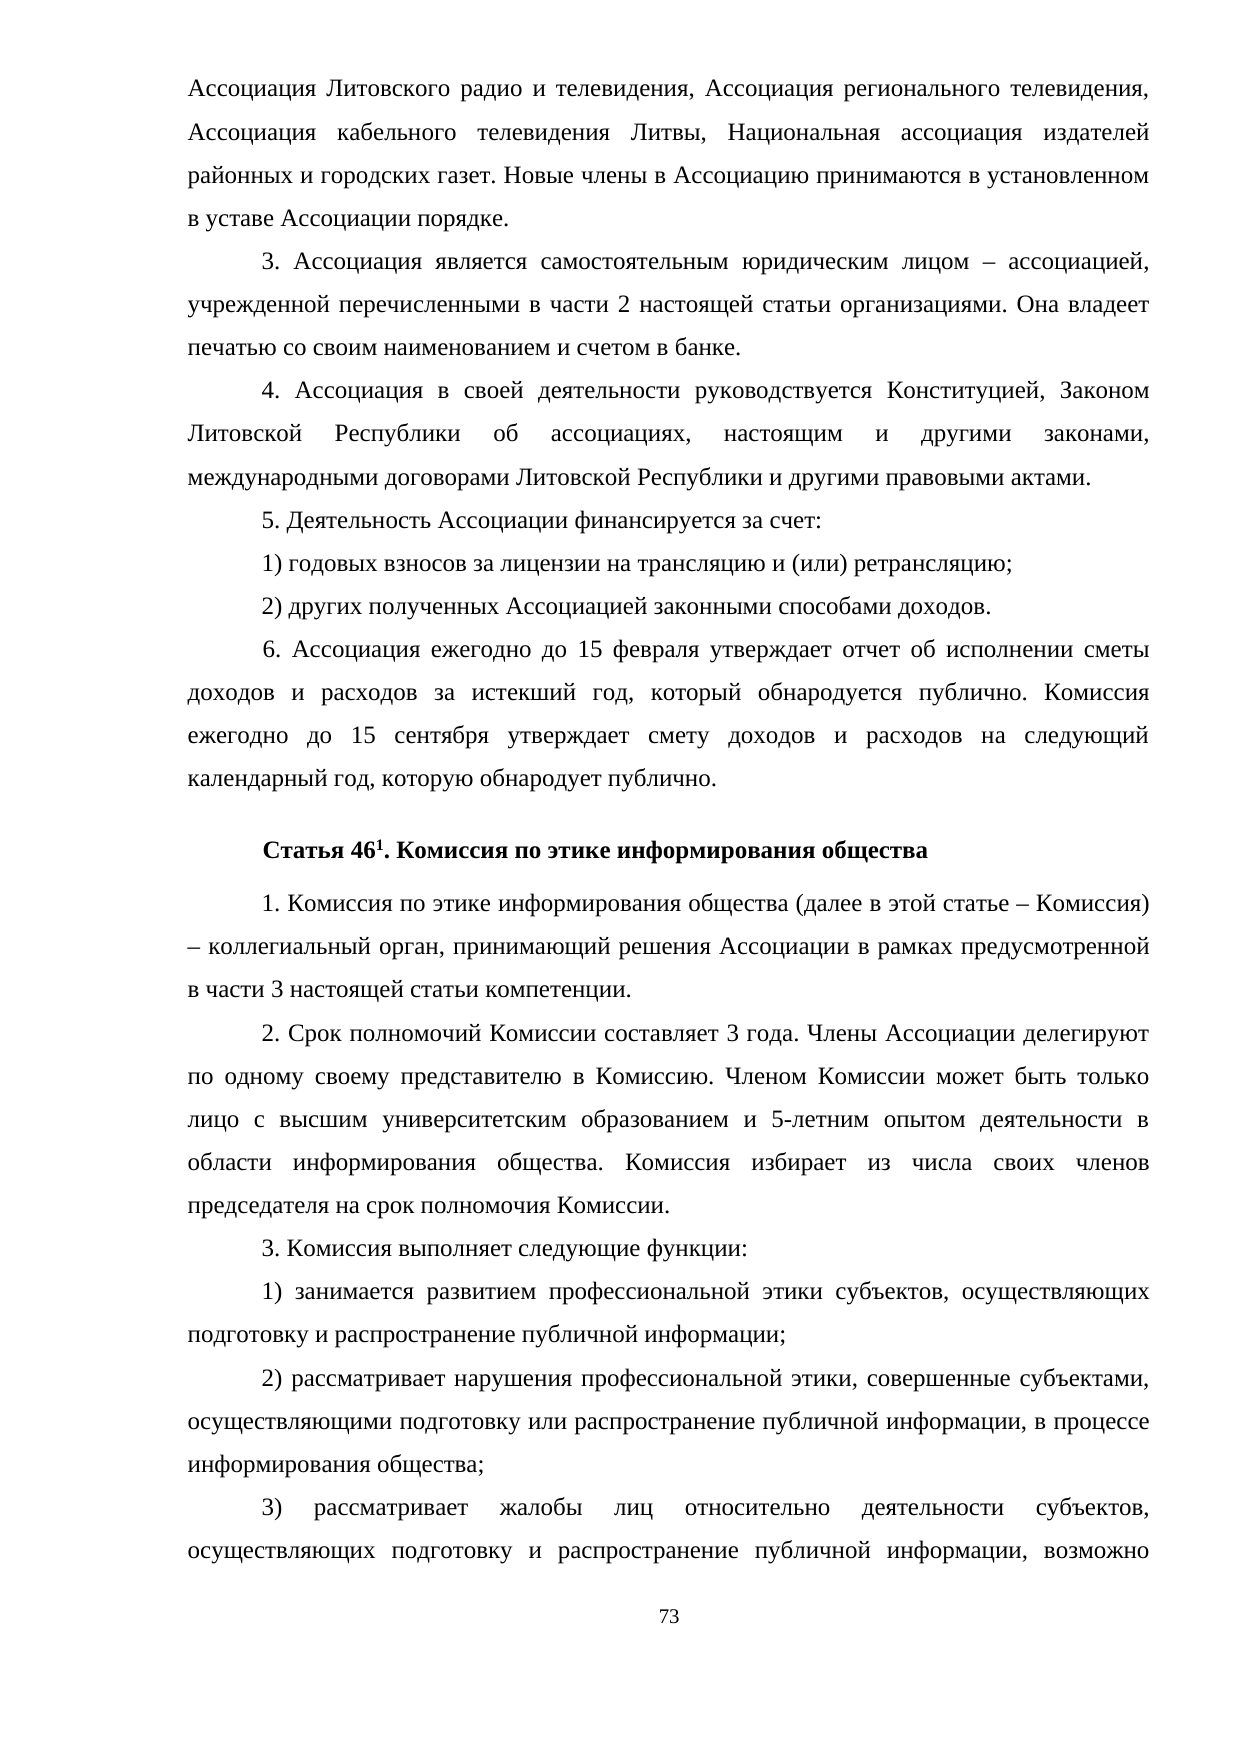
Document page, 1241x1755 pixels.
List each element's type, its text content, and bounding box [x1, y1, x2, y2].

text Статья 461. Комиссия по этике информирования общества [187, 835, 1150, 864]
text 2) рассматривает нарушения профессиональной этики, совершенные субъектами, осуществляющими подготовку или распространение публичной информации, в процессе информирования общества; [187, 1363, 1150, 1478]
text 1) годовых взносов за лицензии на трансляцию и (или) ретрансляцию; [187, 548, 1150, 577]
text 5. Деятельность Ассоциации финансируется за счет: [187, 505, 1150, 533]
text 3. Комиссия выполняет следующие функции: [187, 1233, 1150, 1262]
text 2. Срок полномочий Комиссии составляет 3 года. Члены Ассоциации делегируют по одному своему представителю в Комиссию. Членом Комиссии может быть только лицо с высшим университетским образованием и 5-летним опытом деятельности в области информирования общества. Комиссия избирает из числа своих членов председателя на срок полномочия Комиссии. [187, 1018, 1150, 1219]
text 1) занимается развитием профессиональной этики субъектов, осуществляющих подготовку и распространение публичной информации; [187, 1276, 1150, 1348]
text 6. Ассоциация ежегодно до 15 февраля утверждает отчет об исполнении сметы доходов и расходов за истекший год, который обнародуется публично. Комиссия ежегодно до 15 сентября утверждает смету доходов и расходов на следующий календарный год, которую обнародует публично. [187, 634, 1150, 792]
text 1. Комиссия по этике информирования общества (далее в этой статье – Комиссия) – коллегиальный орган, принимающий решения Ассоциации в рамках предусмотренной в части 3 настоящей статьи компетенции. [187, 888, 1150, 1003]
text Ассоциация Литовского радио и телевидения, Ассоциация регионального телевидения, Ассоциация кабельного телевидения Литвы, Национальная ассоциация издателей районных и городских газет. Новые члены в Ассоциацию принимаются в установленном в уставе Ассоциации порядке. [187, 73, 1150, 232]
text 2) других полученных Ассоциацией законными способами доходов. [187, 591, 1150, 620]
text 3) рассматривает жалобы лиц относительно деятельности субъектов, осуществляющих подготовку и распространение публичной информации, возможно [187, 1492, 1150, 1564]
text 3. Ассоциация является самостоятельным юридическим лицом – ассоциацией, учрежденной перечисленными в части 2 настоящей статьи организациями. Она владеет печатью со своим наименованием и счетом в банке. [187, 246, 1150, 361]
text 4. Ассоциация в своей деятельности руководствуется Конституцией, Законом Литовской Республики об ассоциациях, настоящим и другими законами, международными договорами Литовской Республики и другими правовыми актами. [187, 375, 1150, 490]
